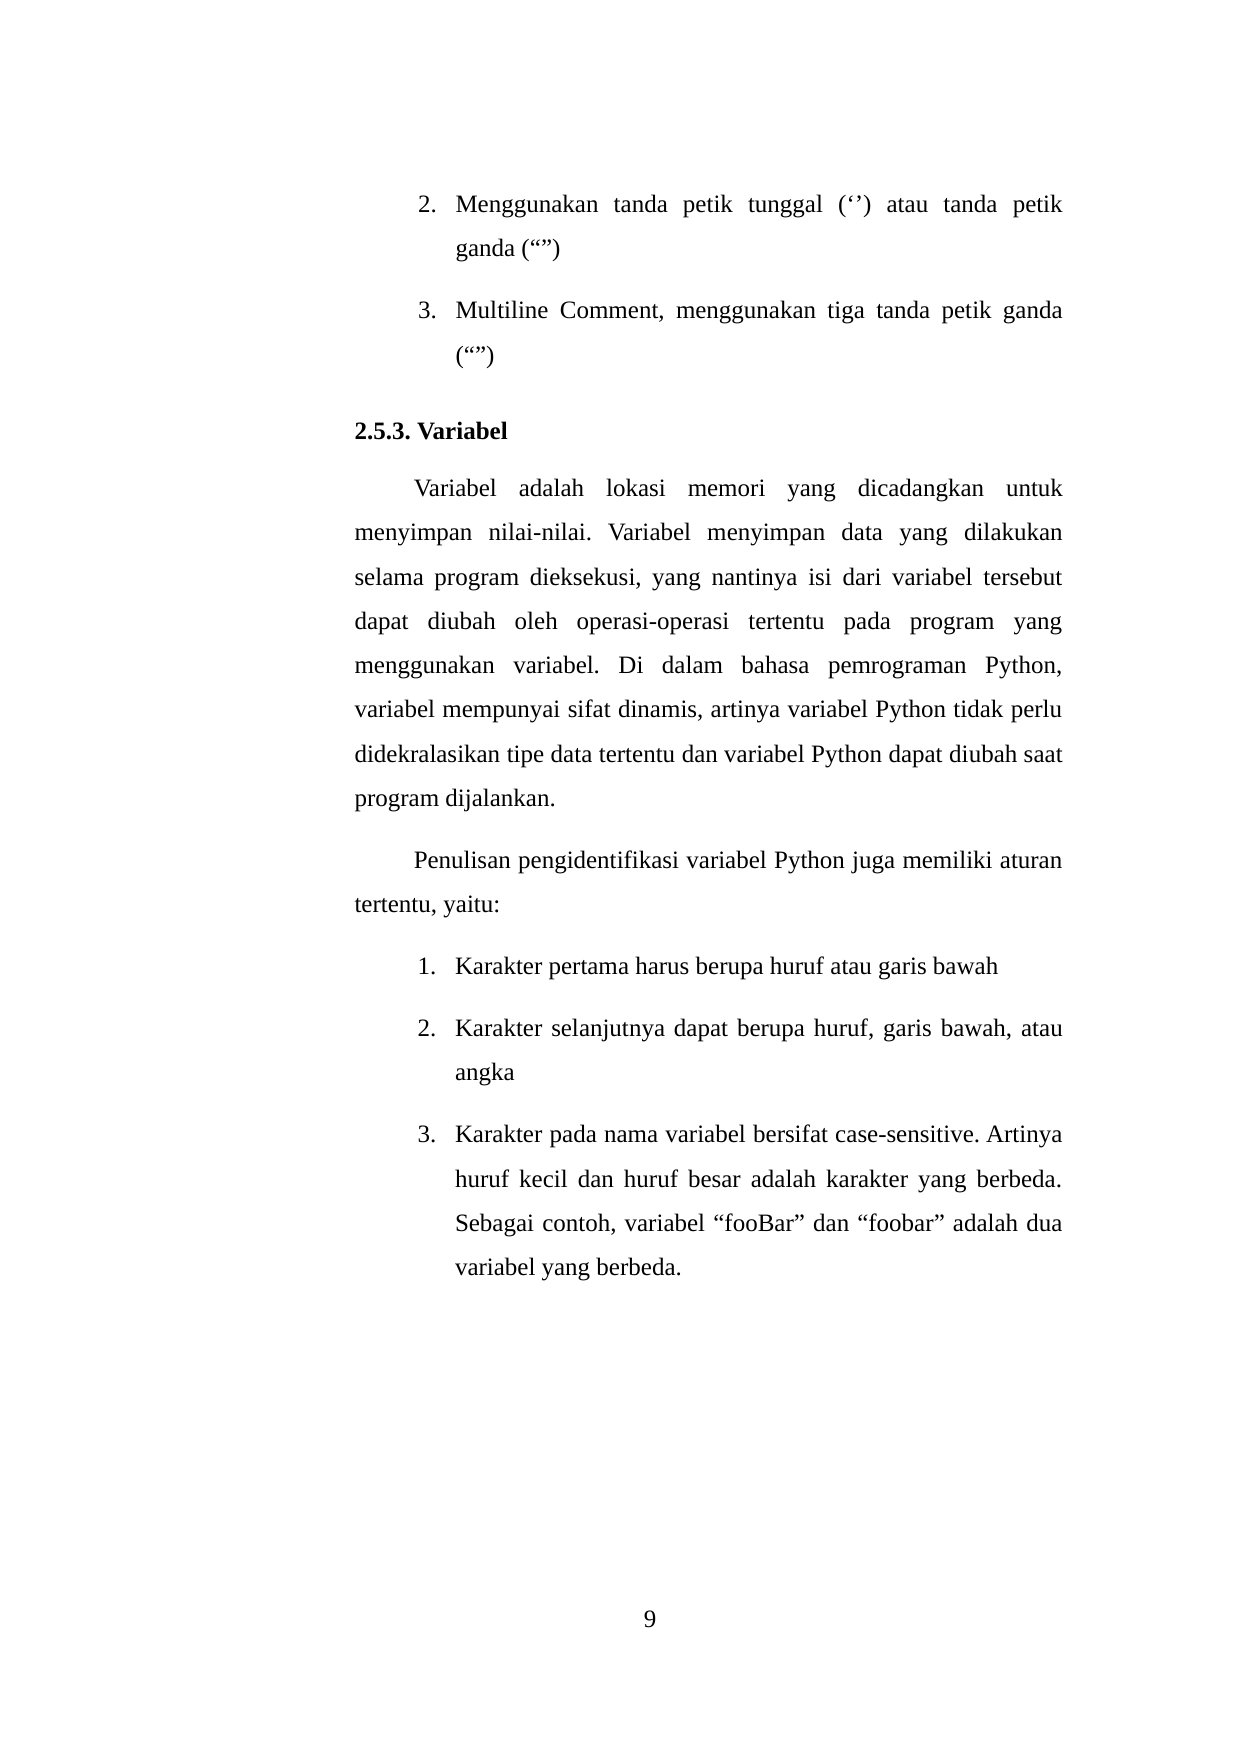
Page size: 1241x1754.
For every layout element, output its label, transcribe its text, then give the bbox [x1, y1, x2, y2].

text Penulisan pengidentifikasi variabel Python juga memiliki aturan tertentu, yaitu: [354, 833, 1063, 921]
text Variabel adalah lokasi memori yang dicadangkan untuk menyimpan nilai-nilai. Variabel menyimpan data yang dilakukan selama program dieksekusi, yang nantinya isi dari variabel tersebut dapat diubah oleh operasi-operasi tertentu pada program yang menggunakan variabel. Di dalam bahasa pemrograman Python, variabel mempunyai sifat dinamis, artinya variabel Python tidak perlu didekralasikan tipe data tertentu dan variabel Python dapat diubah saat program dijalankan. [354, 461, 1063, 815]
list Multiline Comment, menggunakan tiga tanda petik ganda (“”) [418, 283, 1063, 372]
list Karakter pada nama variabel bersifat case-sensitive. Artinya huruf kecil dan huruf besar adalah karakter yang berbeda. Sebagai contoh, variabel “fooBar” dan “foobar” adalah dua variabel yang berbeda. [417, 1107, 1063, 1284]
list Menggunakan tanda petik tunggal (‘’) atau tanda petik ganda (“”) [418, 177, 1063, 266]
subtitle Variabel [354, 404, 1063, 448]
list Karakter selanjutnya dapat berupa huruf, garis bawah, atau angka [417, 1001, 1063, 1090]
list Karakter pertama harus berupa huruf atau garis bawah [417, 939, 1063, 983]
